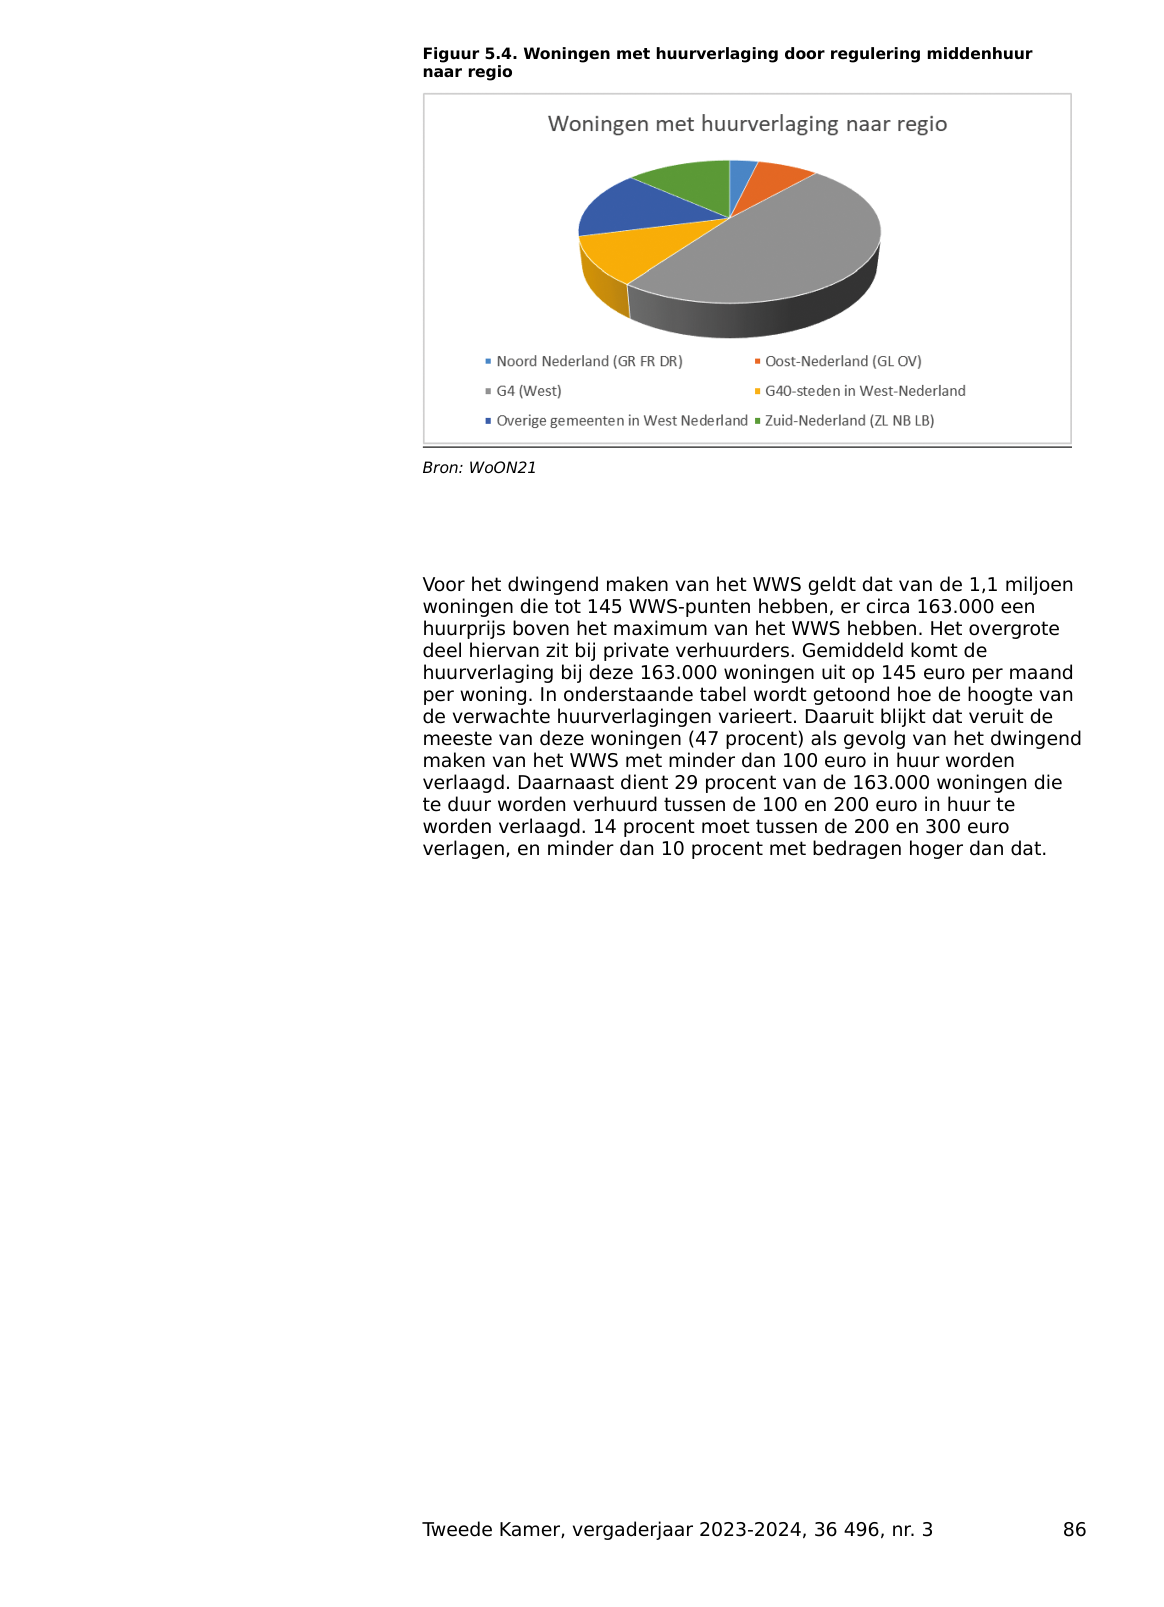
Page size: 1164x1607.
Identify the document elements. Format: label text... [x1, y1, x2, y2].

picture [422, 92, 1072, 448]
text Figuur 5.4. Woningen met huurverlaging door regulering middenhuur naar regio [422, 45, 1072, 81]
text Bron: WoON21 [422, 459, 1072, 477]
text Voor het dwingend maken van het WWS geldt dat van de 1,1 miljoen woningen die tot 145 WWS-punten hebben, er circa 163.000 een huurprijs boven het maximum van het WWS hebben. Het overgrote deel hiervan zit bij private verhuurders. Gemiddeld komt de huurverlaging bij deze 163.000 woningen uit op 145 euro per maand per woning. In onderstaande tabel wordt getoond hoe de hoogte van de verwachte huurverlagingen varieert. Daaruit blijkt dat veruit de meeste van deze woningen (47 procent) als gevolg van het dwingend maken van het WWS met minder dan 100 euro in huur worden verlaagd. Daarnaast dient 29 procent van de 163.000 woningen die te duur worden verhuurd tussen de 100 en 200 euro in huur te worden verlaagd. 14 procent moet tussen de 200 en 300 euro verlagen, en minder dan 10 procent met bedragen hoger dan dat. [422, 574, 1087, 860]
